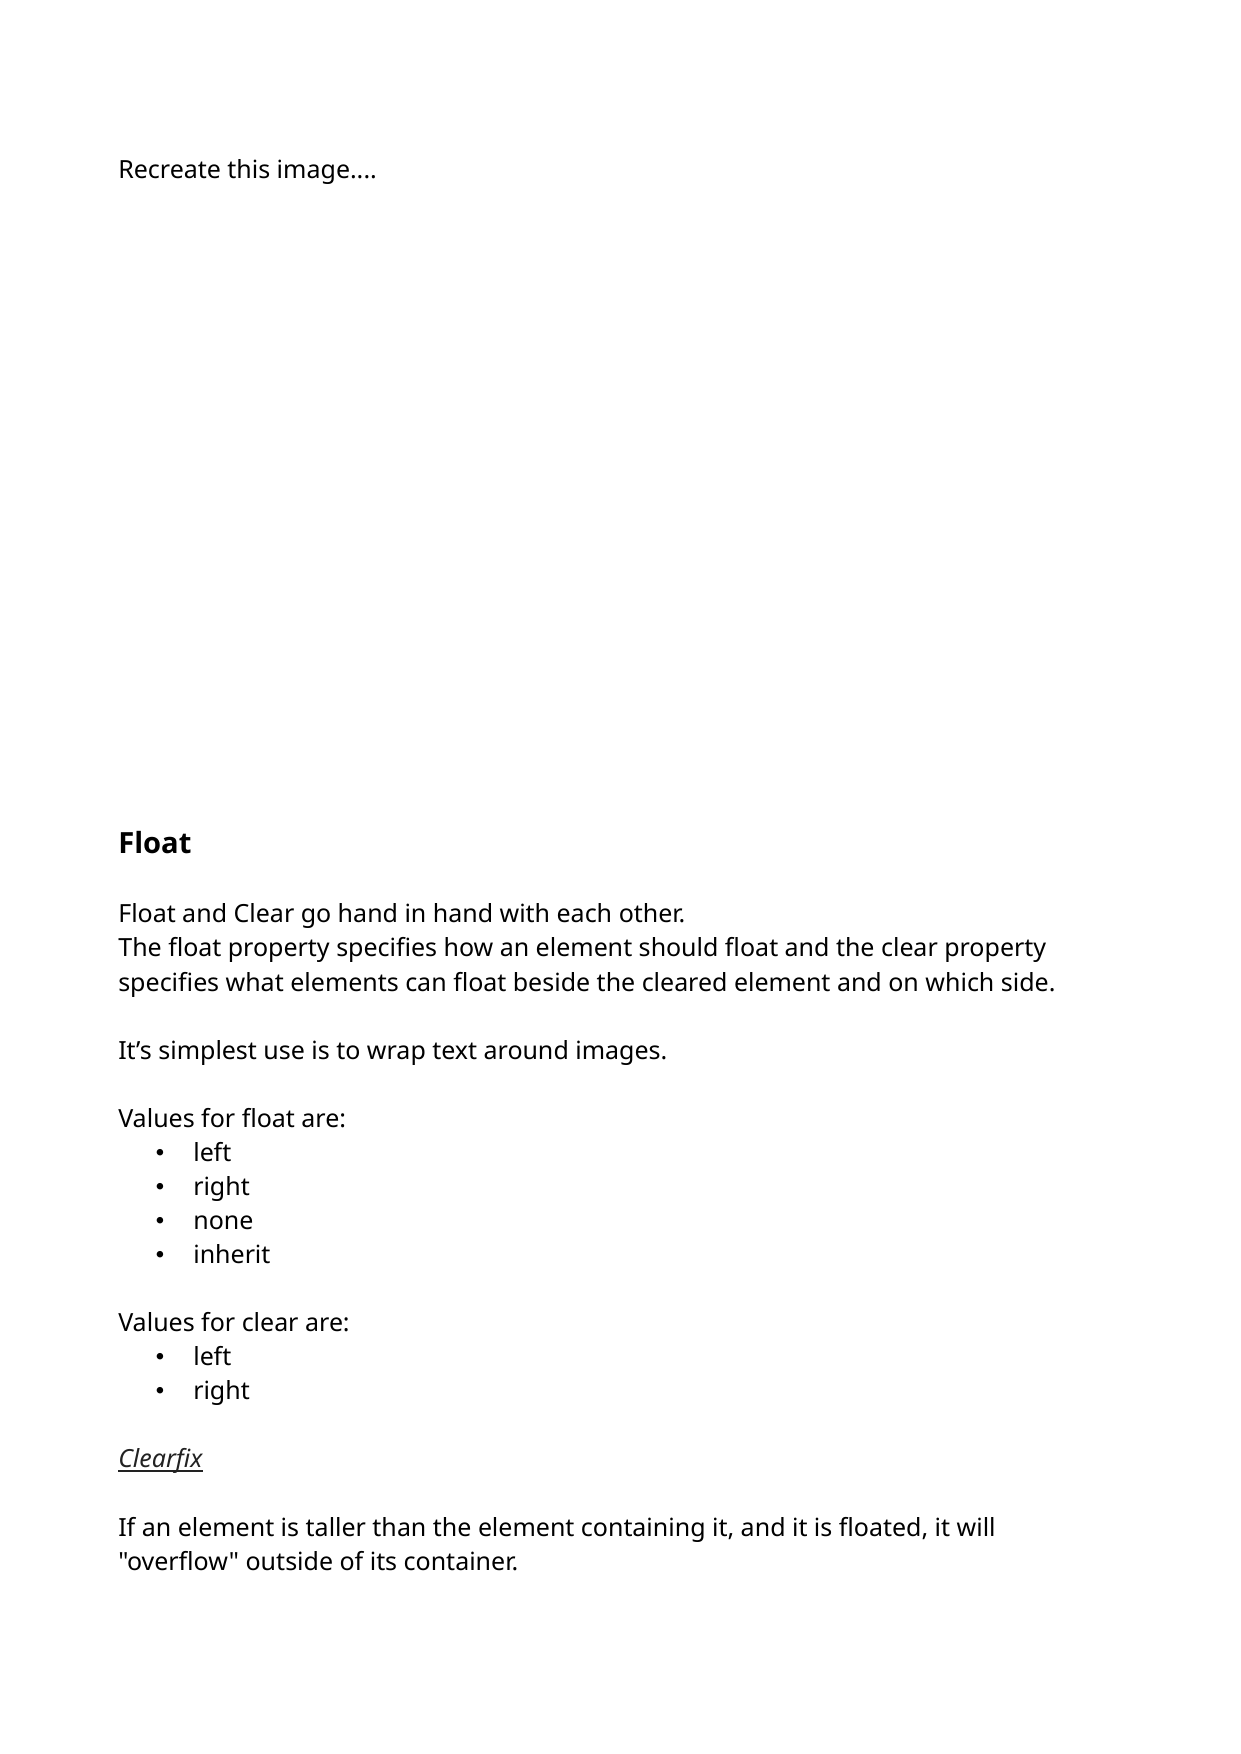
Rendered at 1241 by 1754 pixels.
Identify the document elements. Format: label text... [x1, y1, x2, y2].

list right [156, 1168, 1122, 1203]
list inherit [156, 1237, 1122, 1271]
text Float [118, 822, 1122, 862]
text Values for clear are: [118, 1305, 1122, 1339]
list none [156, 1203, 1122, 1237]
text Values for float are: [118, 1100, 1122, 1134]
text If an element is taller than the element containing it, and it is floated, it will "overflow" outside of its container. [118, 1509, 1122, 1577]
text Recreate this image.... [118, 152, 1122, 186]
text It’s simplest use is to wrap text around images. [118, 1032, 1122, 1066]
text Float and Clear go hand in hand with each other. [118, 896, 1122, 930]
list right [156, 1373, 1122, 1407]
text Clearfix [118, 1407, 1122, 1475]
list left [156, 1134, 1122, 1168]
text The float property specifies how an element should float and the clear property specifies what elements can float beside the cleared element and on which side. [118, 930, 1122, 998]
list left [156, 1339, 1122, 1373]
